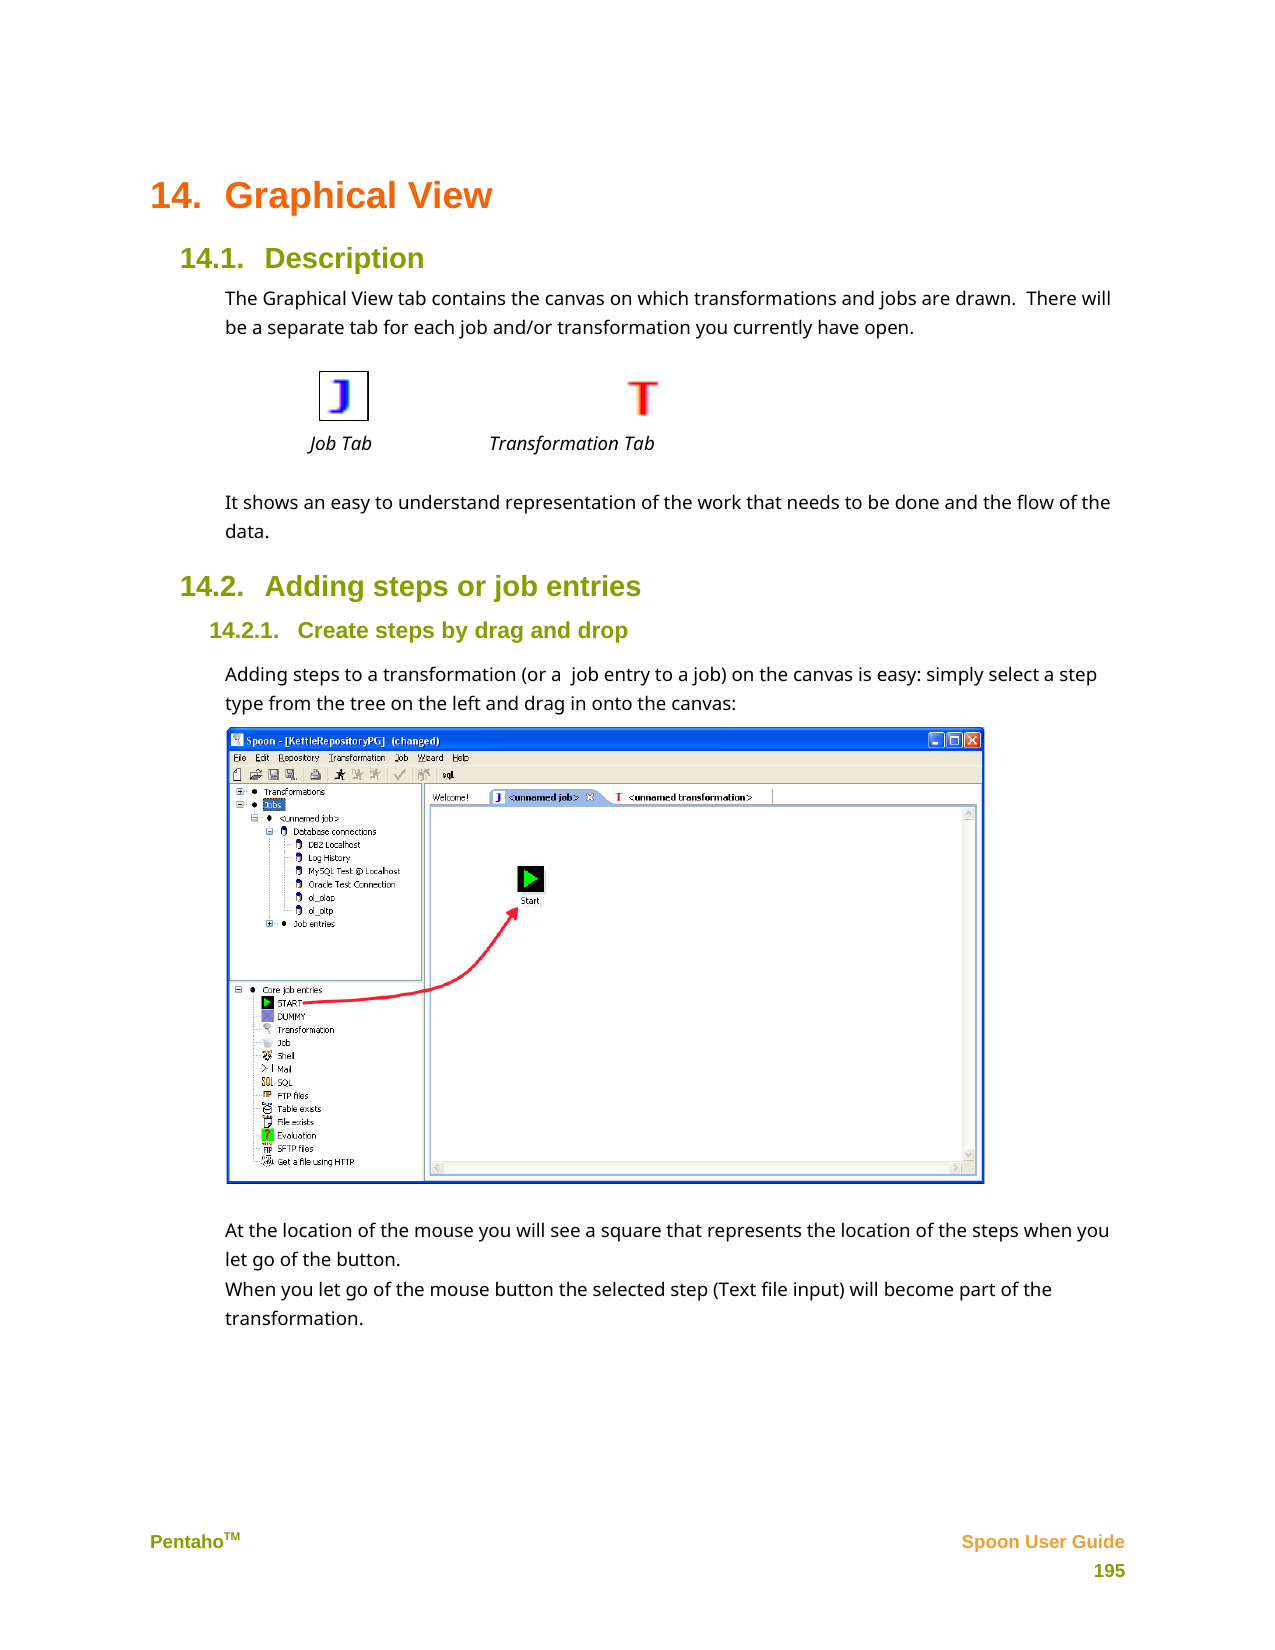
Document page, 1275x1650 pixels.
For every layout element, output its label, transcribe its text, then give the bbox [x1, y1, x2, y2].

text Adding steps to a transformation (or a job entry to a job) on the canvas is easy: simply select a step type from the tree on the left and drag in onto the canvas: [225, 658, 1125, 716]
text At the location of the mouse you will see a square that represents the location of the steps when you let go of the button. [225, 1214, 1125, 1273]
text The Graphical View tab contains the canvas on which transformations and jobs are drawn. There will be a separate tab for each job and/or transformation you currently have open. [225, 282, 1125, 340]
text When you let go of the mouse button the selected step (Text file input) will become part of the transformation. [225, 1273, 1125, 1331]
picture [226, 727, 985, 1184]
subtitle Description [179, 241, 1125, 275]
picture [320, 372, 368, 420]
subtitle Graphical View [150, 181, 1125, 216]
subtitle Adding steps or job entries [179, 569, 1125, 604]
picture [620, 377, 668, 422]
text It shows an easy to understand representation of the work that needs to be done and the flow of the data. [225, 486, 1125, 544]
subtitle Create steps by drag and drop [209, 611, 1125, 646]
text Job Tab Transformation Tab [225, 427, 1125, 457]
